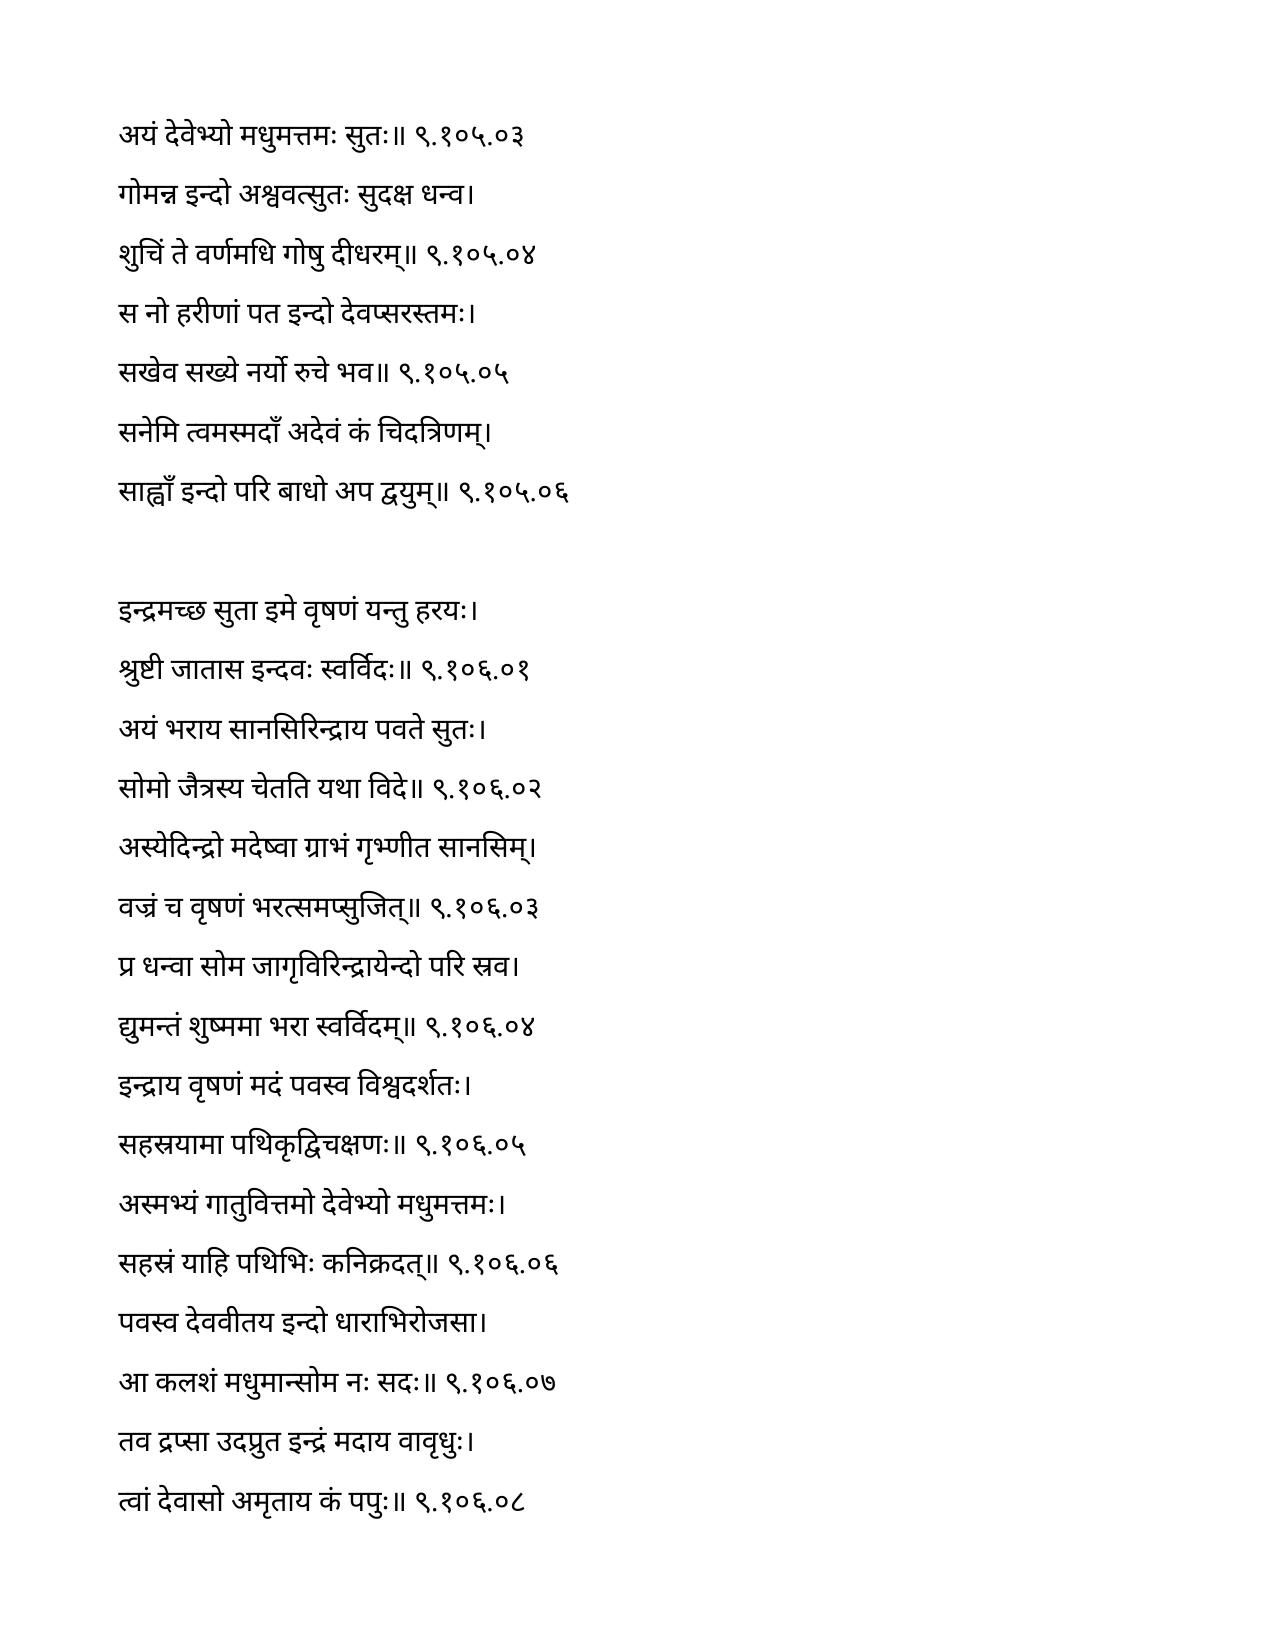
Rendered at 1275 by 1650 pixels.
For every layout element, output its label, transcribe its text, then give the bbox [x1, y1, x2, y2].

text प्र धन्वा सोम जागृविरिन्द्रायेन्दो परि स्रव। [118, 949, 1157, 983]
text इन्द्राय वृषणं मदं पवस्व विश्वदर्शतः। [118, 1068, 1157, 1102]
text इन्द्रमच्छ सुता इमे वृषणं यन्तु हरयः। [118, 593, 1157, 627]
text सखेव सख्ये नर्यो रुचे भव॥ ९.१०५.०५ [118, 356, 1157, 389]
text तव द्रप्सा उदप्रुत इन्द्रं मदाय वावृधुः। [118, 1424, 1157, 1458]
text सोमो जैत्रस्य चेतति यथा विदे॥ ९.१०६.०२ [118, 771, 1157, 805]
text अयं भराय सानसिरिन्द्राय पवते सुतः। [118, 712, 1157, 745]
text आ कलशं मधुमान्सोम नः सदः॥ ९.१०६.०७ [118, 1365, 1157, 1398]
text श्रुष्टी जातास इन्दवः स्वर्विदः॥ ९.१०६.०१ [118, 652, 1157, 686]
text सहस्रं याहि पथिभिः कनिक्रदत्॥ ९.१०६.०६ [118, 1246, 1157, 1280]
text स नो हरीणां पत इन्दो देवप्सरस्तमः। [118, 296, 1157, 330]
text साह्वाँ इन्दो परि बाधो अप द्वयुम्॥ ९.१०५.०६ [118, 474, 1157, 508]
text अयं देवेभ्यो मधुमत्तमः सुतः॥ ९.१०५.०३ [118, 118, 1157, 152]
text सनेमि त्वमस्मदाँ अदेवं कं चिदत्रिणम्। [118, 415, 1157, 448]
text अस्मभ्यं गातुवित्तमो देवेभ्यो मधुमत्तमः। [118, 1187, 1157, 1220]
text अस्येदिन्द्रो मदेष्वा ग्राभं गृभ्णीत सानसिम्। [118, 831, 1157, 864]
text पवस्व देववीतय इन्दो धाराभिरोजसा। [118, 1306, 1157, 1339]
text त्वां देवासो अमृताय कं पपुः॥ ९.१०६.०८ [118, 1484, 1157, 1517]
text गोमन्न इन्दो अश्ववत्सुतः सुदक्ष धन्व। [118, 177, 1157, 211]
text सहस्रयामा पथिकृद्विचक्षणः॥ ९.१०६.०५ [118, 1127, 1157, 1161]
text शुचिं ते वर्णमधि गोषु दीधरम्॥ ९.१०५.०४ [118, 237, 1157, 270]
text द्युमन्तं शुष्ममा भरा स्वर्विदम्॥ ९.१०६.०४ [118, 1009, 1157, 1042]
text वज्रं च वृषणं भरत्समप्सुजित्॥ ९.१०६.०३ [118, 890, 1157, 923]
